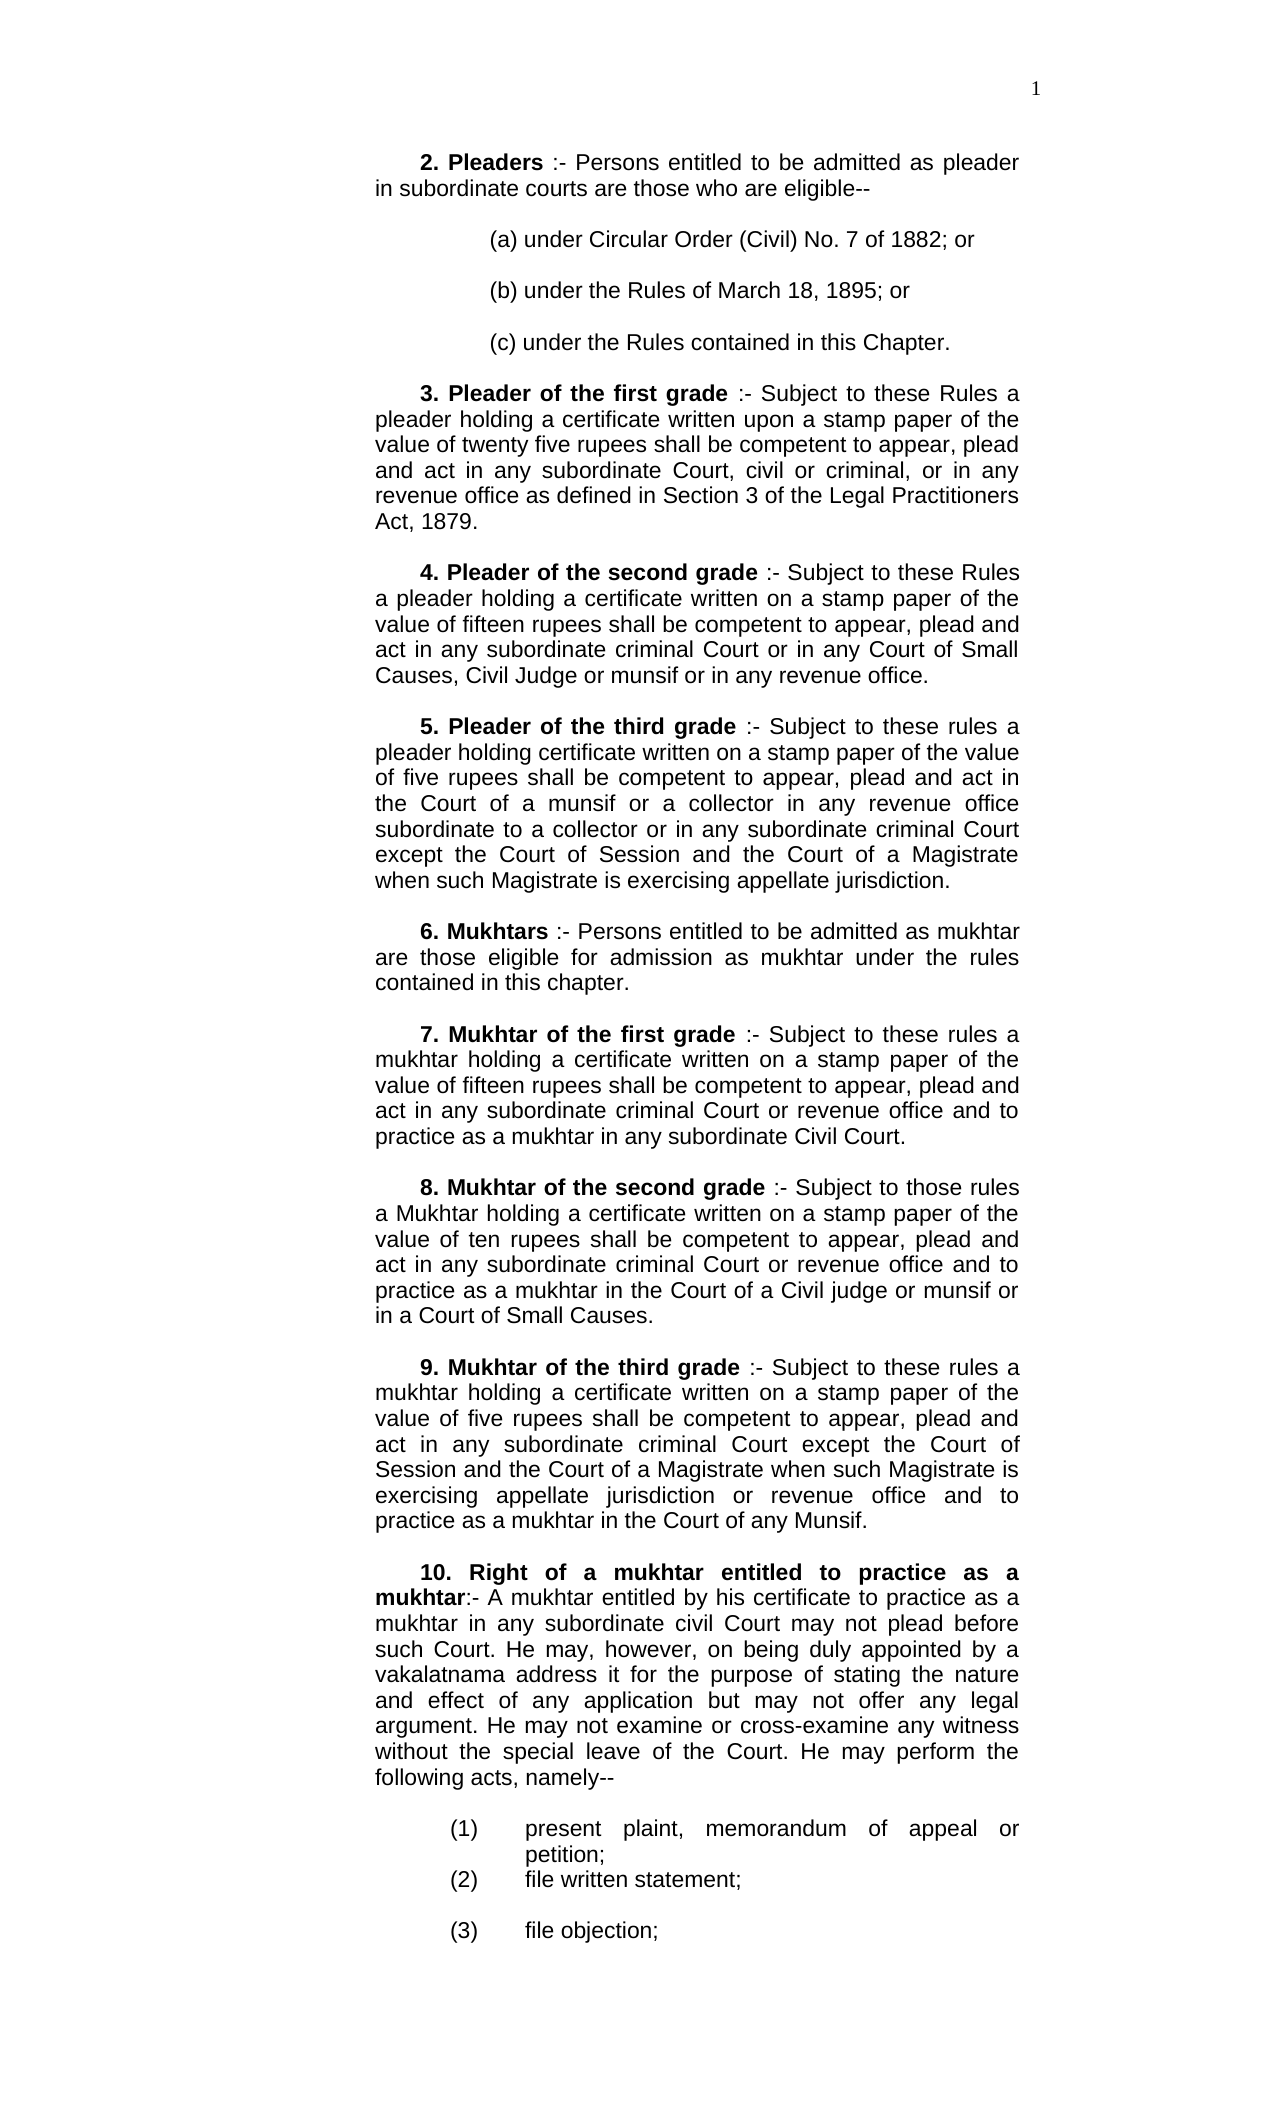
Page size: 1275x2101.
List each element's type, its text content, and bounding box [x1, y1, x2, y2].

text 9. Mukhtar of the third grade :- Subject to these rules a mukhtar holding a certificate written on a stamp paper of the value of five rupees shall be competent to appear, plead and act in any subordinate criminal Court except the Court of Session and the Court of a Magistrate when such Magistrate is exercising appellate jurisdiction or revenue office and to practice as a mukhtar in the Court of any Munsif. [375, 1354, 1020, 1534]
text 10. Right of a mukhtar entitled to practice as a mukhtar:- A mukhtar entitled by his certificate to practice as a mukhtar in any subordinate civil Court may not plead before such Court. He may, however, on being duly appointed by a vakalatnama address it for the purpose of stating the nature and effect of any application but may not offer any legal argument. He may not examine or cross-examine any witness without the special leave of the Court. He may perform the following acts, namely-- [375, 1559, 1020, 1790]
text 8. Mukhtar of the second grade :- Subject to those rules a Mukhtar holding a certificate written on a stamp paper of the value of ten rupees shall be competent to appear, plead and act in any subordinate criminal Court or revenue office and to practice as a mukhtar in the Court of a Civil judge or munsif or in a Court of Small Causes. [375, 1175, 1020, 1329]
text (a) under Circular Order (Civil) No. 7 of 1882; or [375, 227, 1020, 252]
text (b) under the Rules of March 18, 1895; or [375, 278, 1020, 304]
text (c) under the Rules contained in this Chapter. [375, 329, 1020, 355]
text 7. Mukhtar of the first grade :- Subject to these rules a mukhtar holding a certificate written on a stamp paper of the value of fifteen rupees shall be competent to appear, plead and act in any subordinate criminal Court or revenue office and to practice as a mukhtar in any subordinate Civil Court. [375, 1021, 1020, 1149]
text 6. Mukhtars :- Persons entitled to be admitted as mukhtar are those eligible for admission as mukhtar under the rules contained in this chapter. [375, 919, 1020, 996]
text (2) file written statement; [450, 1867, 1020, 1892]
text 5. Pleader of the third grade :- Subject to these rules a pleader holding certificate written on a stamp paper of the value of five rupees shall be competent to appear, plead and act in the Court of a munsif or a collector in any revenue office subordinate to a collector or in any subordinate criminal Court except the Court of Session and the Court of a Magistrate when such Magistrate is exercising appellate jurisdiction. [375, 714, 1020, 893]
text 3. Pleader of the first grade :- Subject to these Rules a pleader holding a certificate written upon a stamp paper of the value of twenty five rupees shall be competent to appear, plead and act in any subordinate Court, civil or criminal, or in any revenue office as defined in Section 3 of the Legal Practitioners Act, 1879. [375, 381, 1020, 534]
text (3) file objection; [450, 1918, 1020, 1944]
text 2. Pleaders :- Persons entitled to be admitted as pleader in subordinate courts are those who are eligible-- [375, 150, 1020, 201]
text 4. Pleader of the second grade :- Subject to these Rules a pleader holding a certificate written on a stamp paper of the value of fifteen rupees shall be competent to appear, plead and act in any subordinate criminal Court or in any Court of Small Causes, Civil Judge or munsif or in any revenue office. [375, 560, 1020, 688]
text (1) present plaint, memorandum of appeal or petition; [450, 1816, 1020, 1867]
